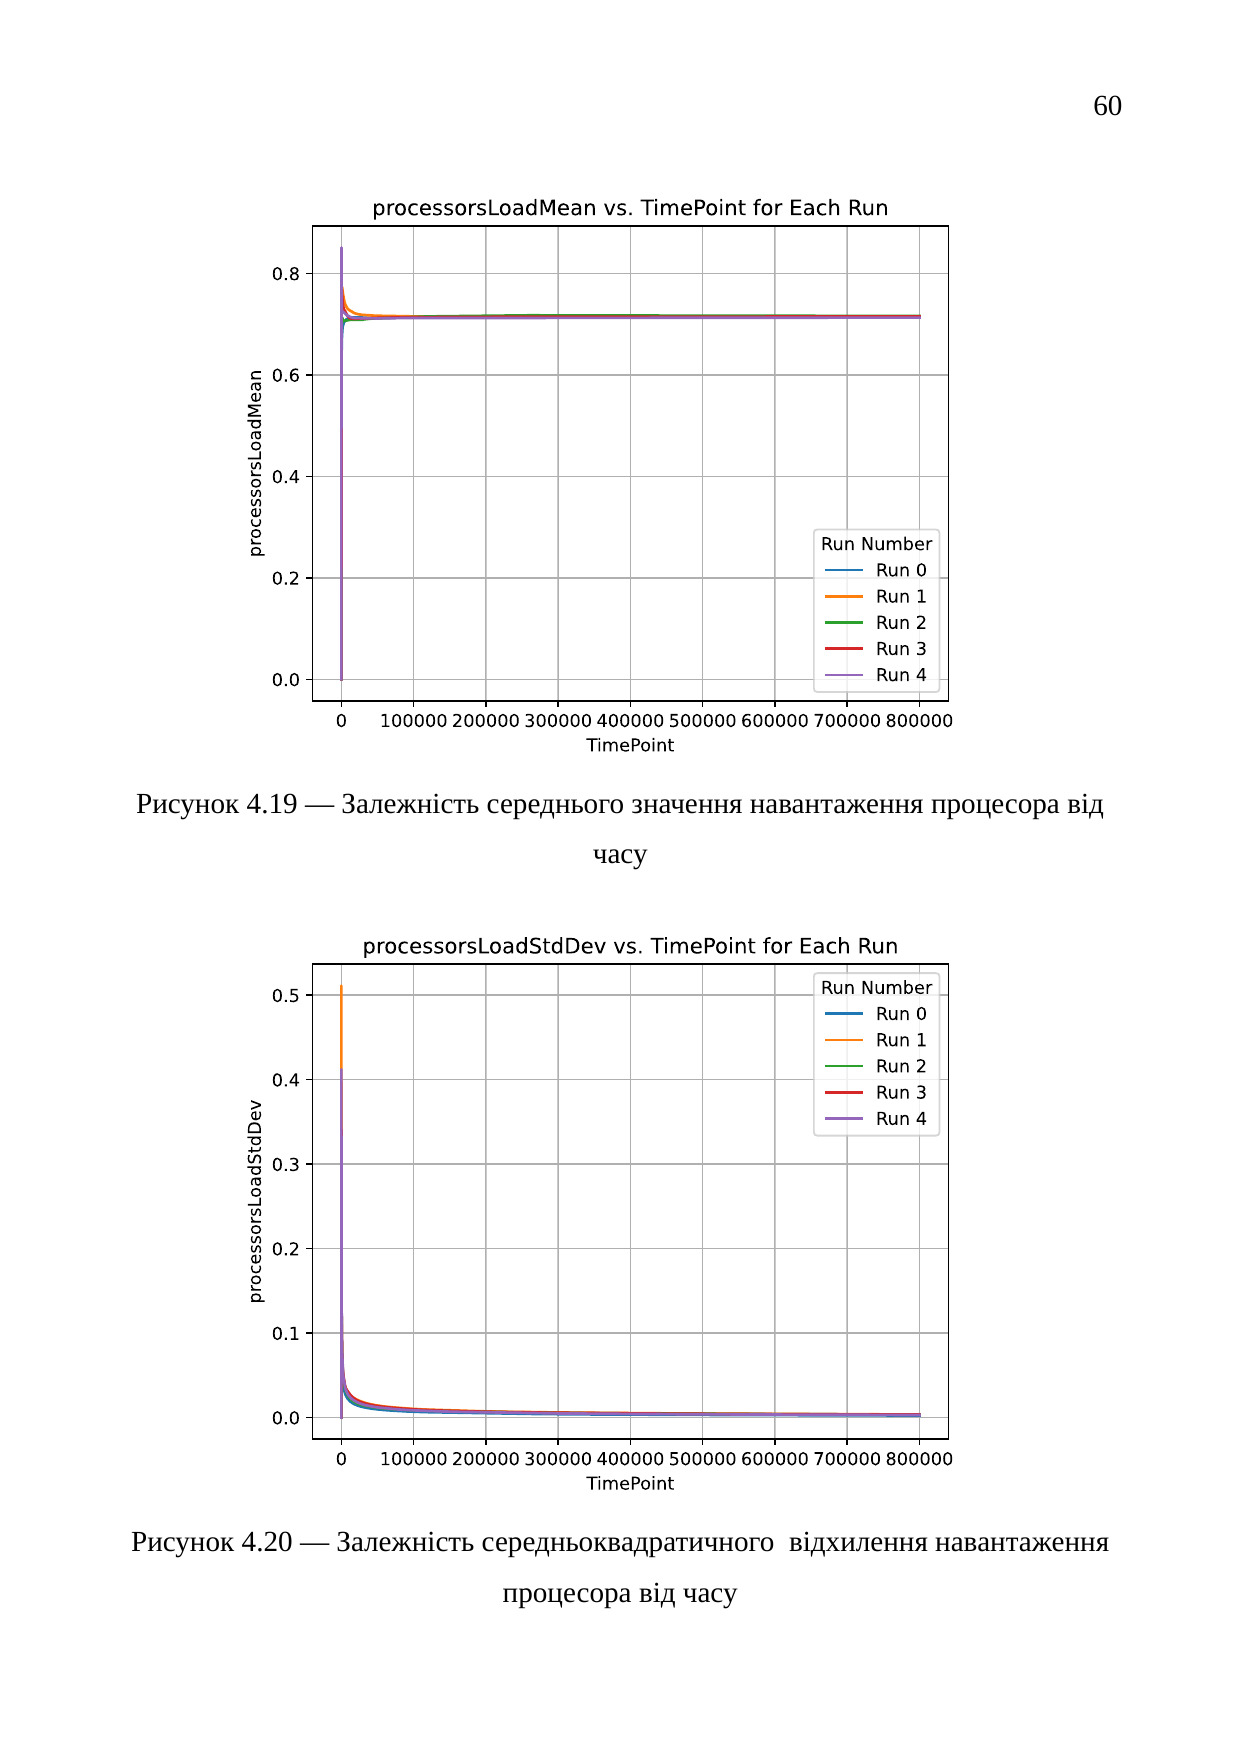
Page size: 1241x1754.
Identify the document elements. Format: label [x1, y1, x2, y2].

table_cell [118, 877, 1122, 1615]
table_header [118, 139, 1122, 877]
